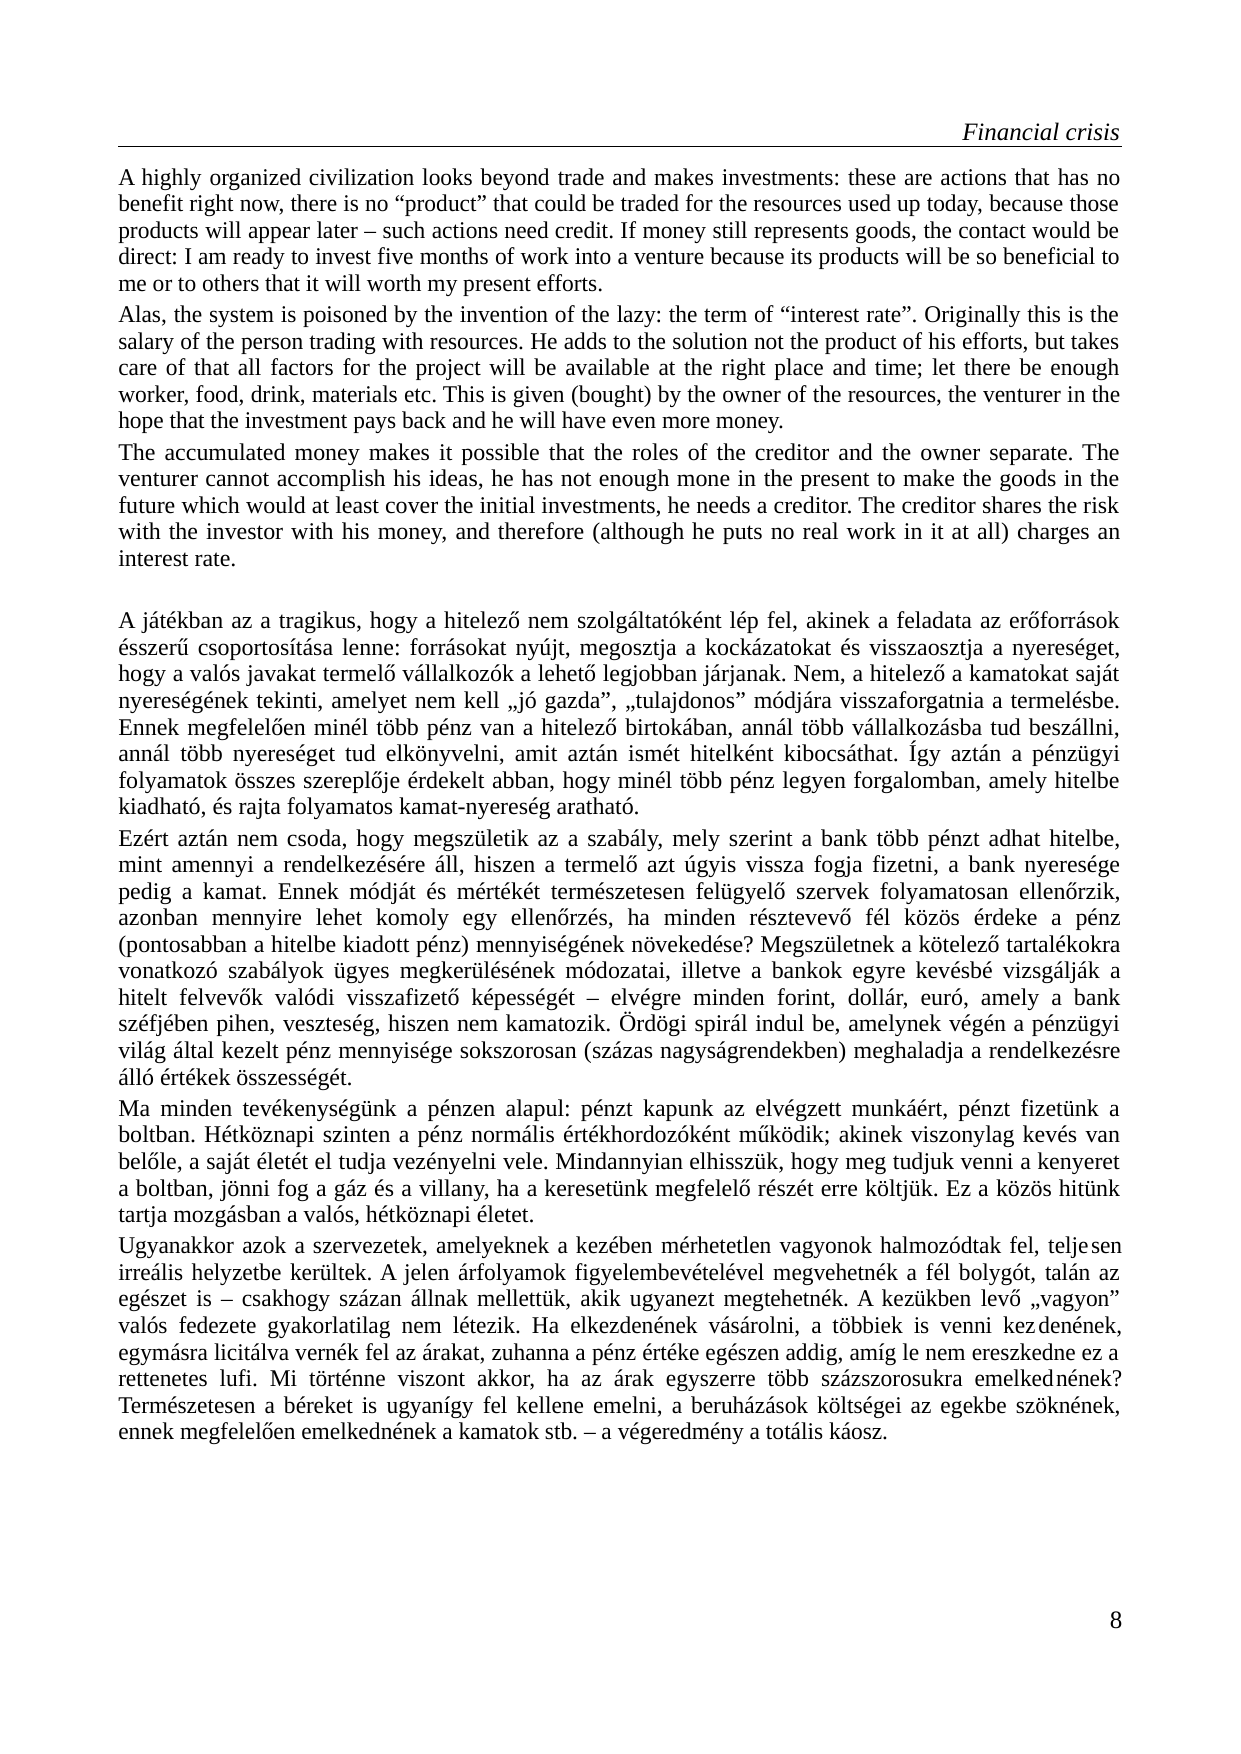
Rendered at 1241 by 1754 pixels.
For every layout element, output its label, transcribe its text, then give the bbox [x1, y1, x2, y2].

text Alas, the system is poisoned by the invention of the lazy: the term of “interest rate”. Originally this is the salary of the person trading with resources. He adds to the solution not the product of his efforts, but takes care of that all factors for the project will be available at the right place and time; let there be enough worker, food, drink, materials etc. This is given (bought) by the owner of the resources, the venturer in the hope that the investment pays back and he will have even more money. [118, 301, 1122, 434]
text Ma minden tevékenységünk a pénzen alapul: pénzt kapunk az elvégzett munkáért, pénzt fizetünk a boltban. Hétköznapi szinten a pénz normális értékhordozóként működik; akinek viszonylag kevés van belőle, a saját életét el tudja vezényelni vele. Mindannyian elhisszük, hogy meg tudjuk venni a kenyeret a boltban, jönni fog a gáz és a villany, ha a keresetünk megfelelő részét erre költjük. Ez a közös hitünk tartja mozgásban a valós, hétköznapi életet. [118, 1095, 1122, 1228]
text Ezért aztán nem csoda, hogy megszületik az a szabály, mely szerint a bank több pénzt adhat hitelbe, mint amennyi a rendelkezésére áll, hiszen a termelő azt úgyis vissza fogja fizetni, a bank nyeresége pedig a kamat. Ennek módját és mértékét természetesen felügyelő szervek folyamatosan ellenőrzik, azonban mennyire lehet komoly egy ellenőrzés, ha minden résztevevő fél közös érdeke a pénz (pontosabban a hitelbe kiadott pénz) mennyiségének növekedése? Megszületnek a kötelező tartalékokra vonatkozó szabályok ügyes megkerülésének módozatai, illetve a bankok egyre kevésbé vizsgálják a hitelt felvevők valódi visszafizető képességét – elvégre minden forint, dollár, euró, amely a bank széfjében pihen, veszteség, hiszen nem kamatozik. Ördögi spirál indul be, amelynek végén a pénzügyi világ által kezelt pénz mennyisége sokszorosan (százas nagyságrendekben) meghaladja a rendelkezésre álló értékek összességét. [118, 824, 1122, 1090]
text Ugyanakkor azok a szervezetek, amelyeknek a kezében mérhetetlen vagyonok halmozódtak fel, telje­sen irreális helyzetbe kerültek. A jelen árfolyamok figyelembevételével megvehetnék a fél bolygót, talán az egészet is – csakhogy százan állnak mellettük, akik ugyanezt megtehetnék. A kezükben levő „vagyon” valós fedezete gyakorlatilag nem létezik. Ha elkezdenének vásárolni, a többiek is venni kez­denének, egymásra licitálva vernék fel az árakat, zuhanna a pénz értéke egészen addig, amíg le nem ereszkedne ez a rettenetes lufi. Mi történne viszont akkor, ha az árak egyszerre több százszorosukra emelked­nének? Természetesen a béreket is ugyanígy fel kellene emelni, a beruházások költségei az egekbe szöknének, ennek megfelelően emelkednének a kamatok stb. – a végeredmény a totális káosz. [118, 1232, 1122, 1445]
text A játékban az a tragikus, hogy a hitelező nem szolgáltatóként lép fel, akinek a feladata az erőforrások ésszerű csoportosítása lenne: forrásokat nyújt, megosztja a kockázatokat és visszaosztja a nyereséget, hogy a valós javakat termelő vállalkozók a lehető legjobban járjanak. Nem, a hitelező a kamatokat saját nyereségének tekinti, amelyet nem kell „jó gazda”, „tulajdonos” módjára visszaforgatnia a termelésbe. Ennek megfelelően minél több pénz van a hitelező birtokában, annál több vállalkozásba tud beszállni, annál több nyereséget tud elkönyvelni, amit aztán ismét hitelként kibocsáthat. Így aztán a pénzügyi folyamatok összes szereplője érdekelt abban, hogy minél több pénz legyen forgalomban, amely hitelbe kiadható, és rajta folyamatos kamat-nyereség aratható. [118, 607, 1122, 820]
text A highly organized civilization looks beyond trade and makes investments: these are actions that has no benefit right now, there is no “product” that could be traded for the resources used up today, because those products will appear later – such actions need credit. If money still represents goods, the contact would be direct: I am ready to invest five months of work into a venture because its products will be so beneficial to me or to others that it will worth my present efforts. [118, 164, 1122, 296]
text The accumulated money makes it possible that the roles of the creditor and the owner separate. The venturer cannot accomplish his ideas, he has not enough mone in the present to make the goods in the future which would at least cover the initial investments, he needs a creditor. The creditor shares the risk with the investor with his money, and therefore (although he puts no real work in it at all) charges an interest rate. [118, 439, 1122, 571]
